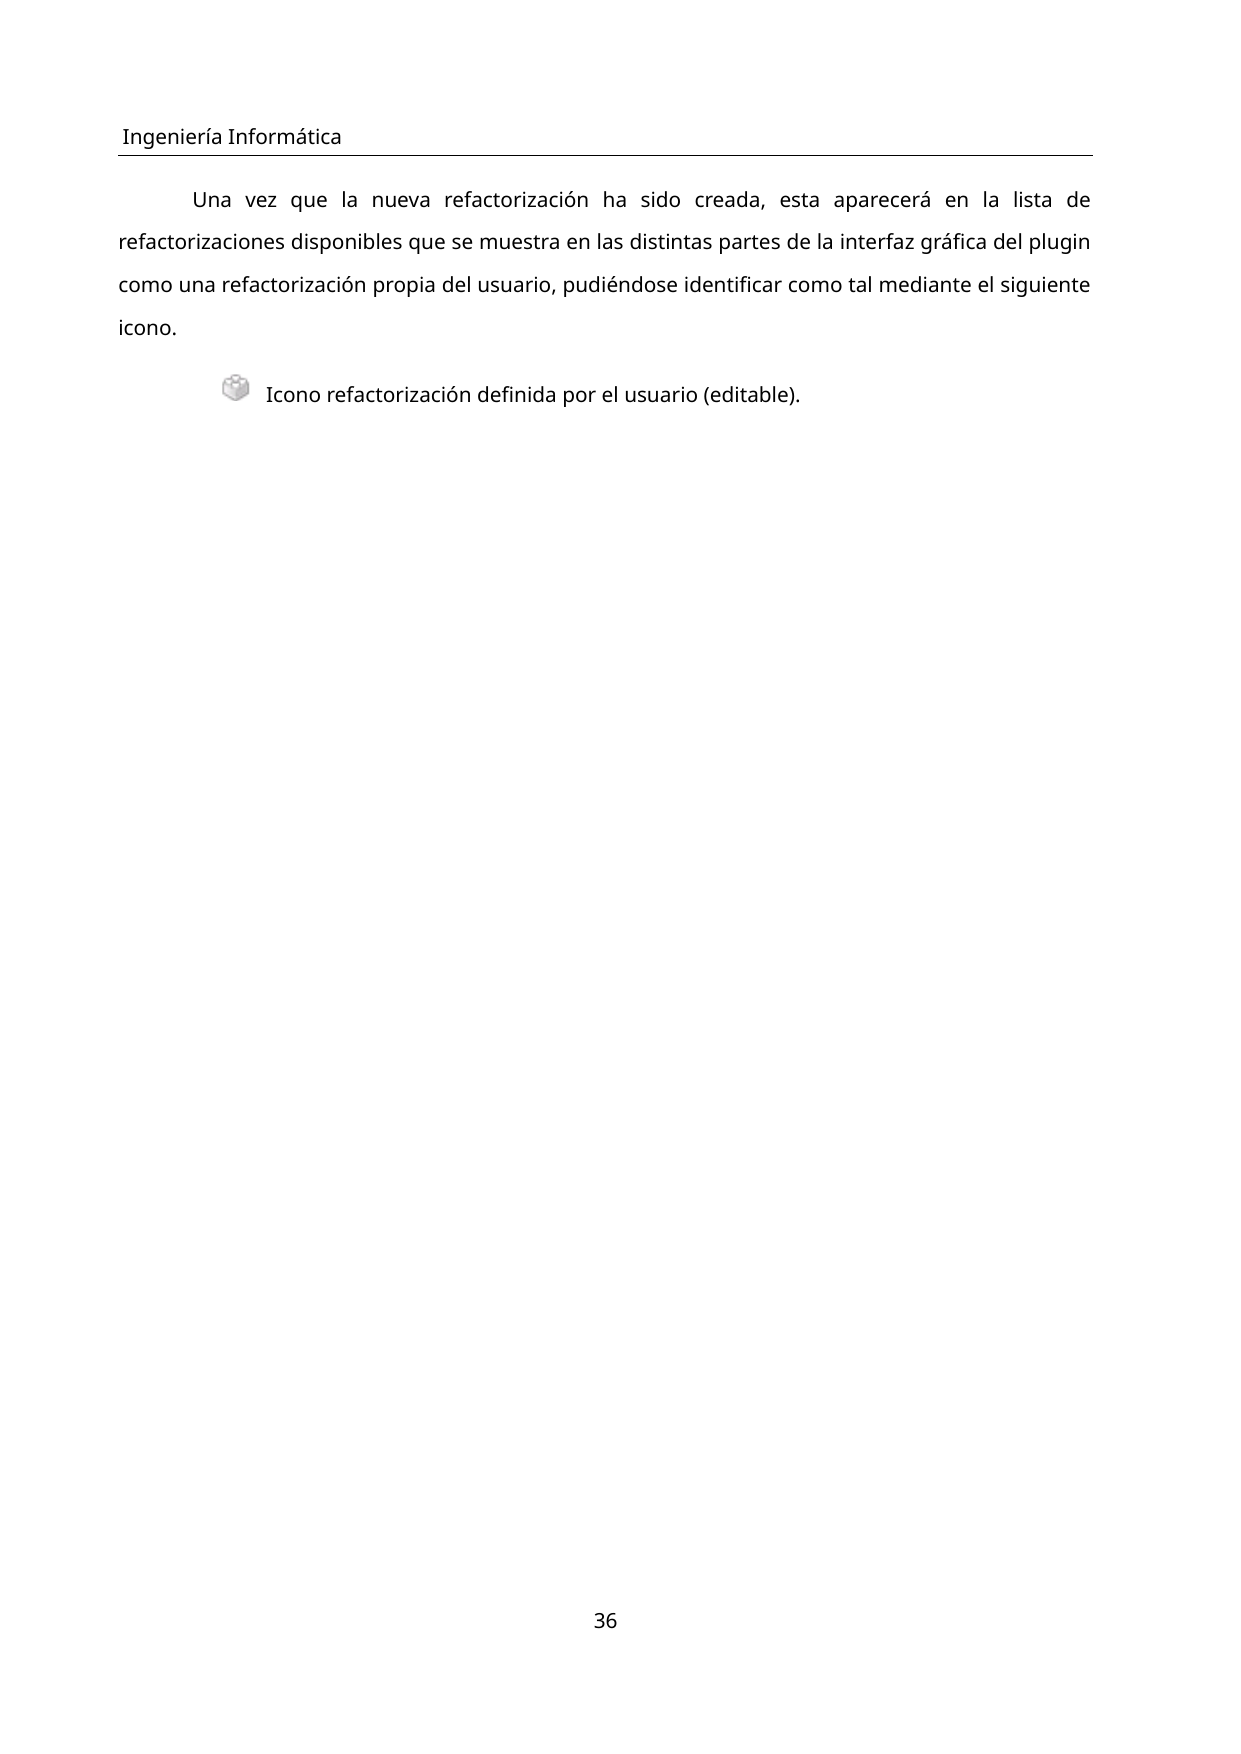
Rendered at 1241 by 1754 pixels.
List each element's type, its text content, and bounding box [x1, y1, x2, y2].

text Una vez que la nueva refactorización ha sido creada, esta aparecerá en la lista de refactorizaciones disponibles que se muestra en las distintas partes de la interfaz gráfica del plugin como una refactorización propia del usuario, pudiéndose identificar como tal mediante el siguiente icono. [118, 185, 1093, 341]
text Icono refactorización definida por el usuario (editable). [118, 380, 1093, 409]
